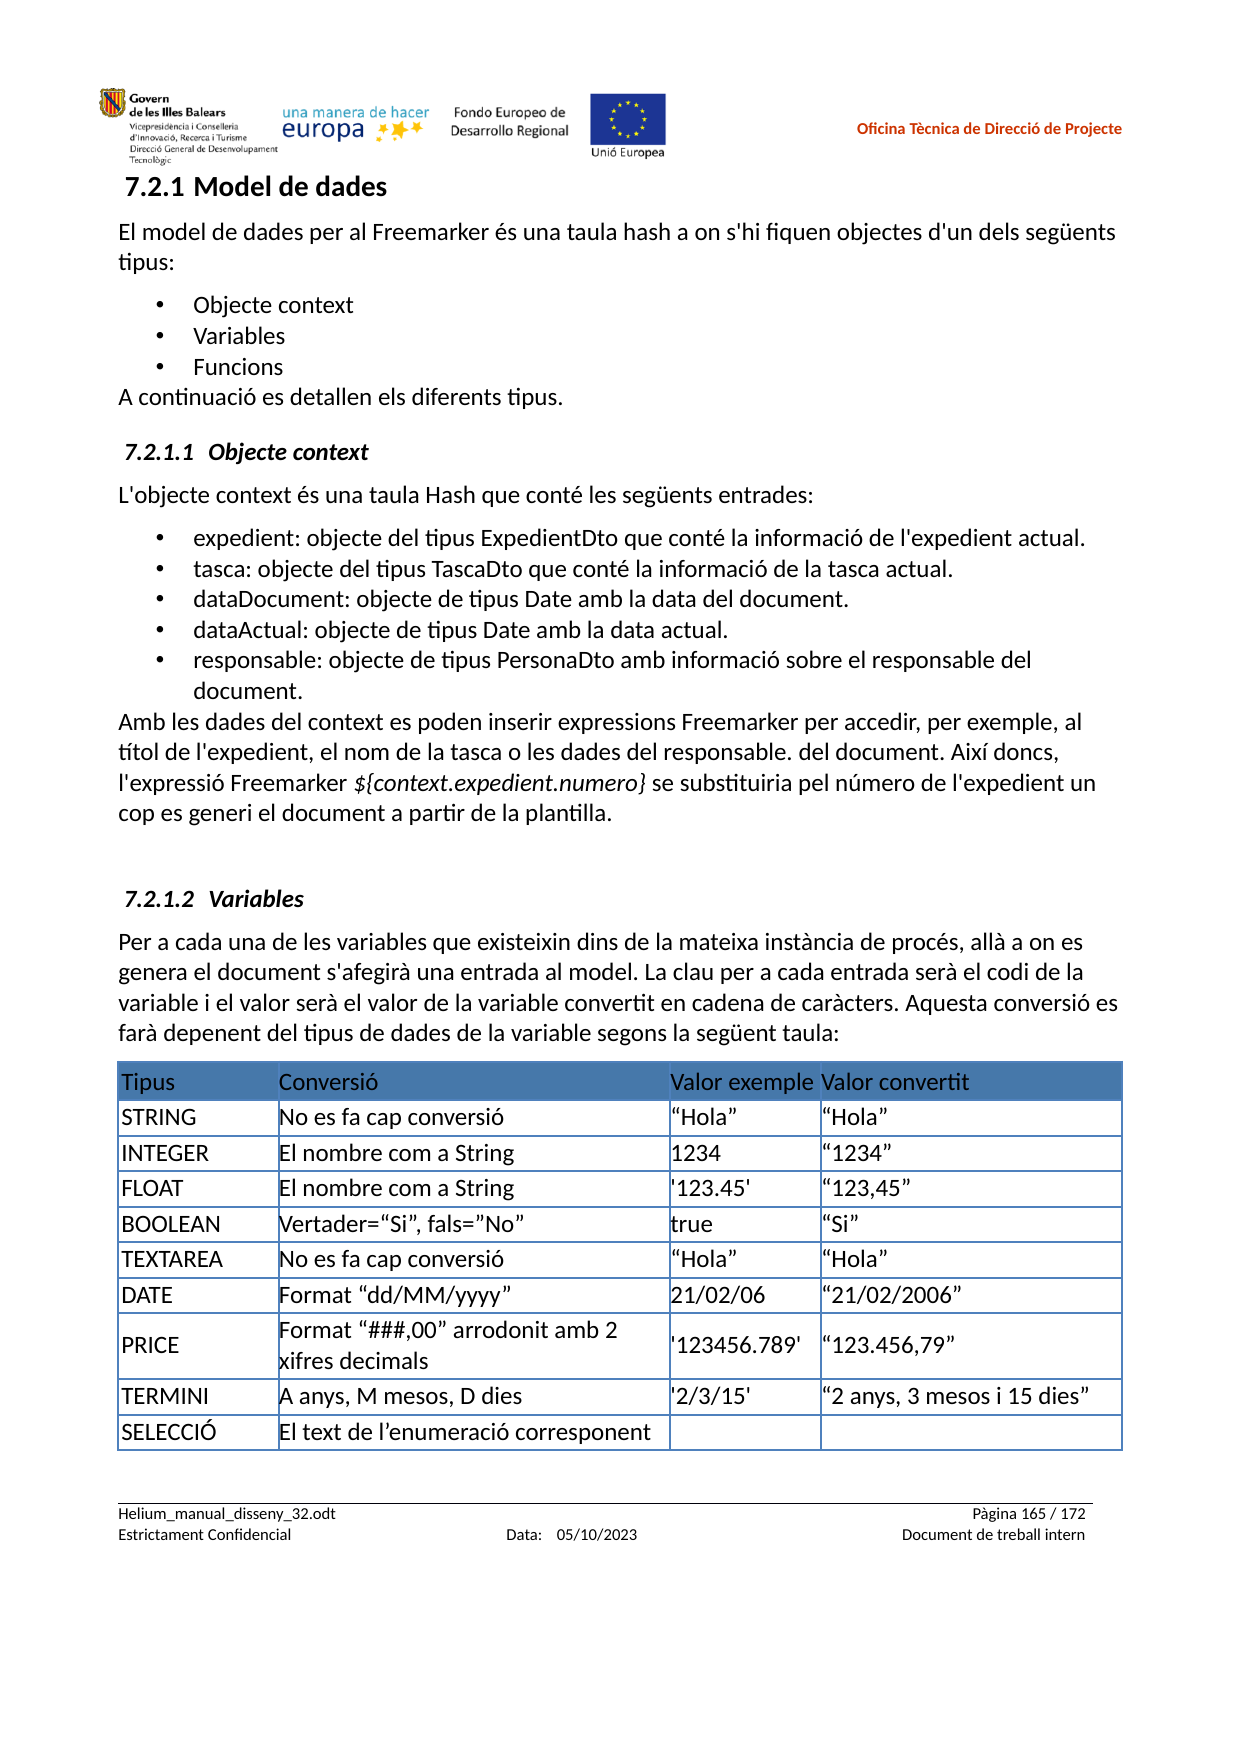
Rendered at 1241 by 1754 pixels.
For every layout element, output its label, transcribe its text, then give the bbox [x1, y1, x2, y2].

table_cell FLOAT [119, 1172, 278, 1206]
table_cell “Si” [822, 1208, 1121, 1241]
text Amb les dades del context es poden inserir expressions Freemarker per accedir, per exemple, al títol de l'expedient, el nom de la tasca o les dades del responsable. del document. Així doncs, l'expressió Freemarker ${context.expedient.numero} se substituiria pel número de l'expedient un cop es generi el document a partir de la plantilla. [118, 706, 1122, 828]
table_cell “Hola” [671, 1243, 820, 1277]
table_cell “2 anys, 3 mesos i 15 dies” [822, 1380, 1121, 1414]
subtitle Variables [118, 883, 1122, 913]
table_cell BOOLEAN [119, 1208, 278, 1241]
list dataActual: objecte de tipus Date amb la data actual. [156, 614, 1122, 644]
subtitle Model de dades [118, 168, 1122, 203]
table_cell true [671, 1208, 820, 1241]
table_cell “123,45” [822, 1172, 1121, 1206]
table_cell No es fa cap conversió [280, 1243, 669, 1277]
table_cell TERMINI [119, 1380, 278, 1414]
table_cell DATE [119, 1279, 278, 1312]
table_cell TEXTAREA [119, 1243, 278, 1277]
table_cell STRING [119, 1101, 278, 1134]
subtitle Objecte context [118, 437, 1122, 467]
table_cell El nombre com a String [280, 1172, 669, 1206]
table_cell No es fa cap conversió [280, 1101, 669, 1134]
table_cell Format “dd/MM/yyyy” [280, 1279, 669, 1312]
table_cell '123.45' [671, 1172, 820, 1206]
table_cell PRICE [119, 1314, 278, 1378]
text A continuació es detallen els diferents tipus. [118, 381, 1122, 412]
table_cell A anys, M mesos, D dies [280, 1380, 669, 1414]
list expedient: objecte del tipus ExpedientDto que conté la informació de l'expedient actual. [156, 522, 1122, 553]
table_cell “21/02/2006” [822, 1279, 1121, 1312]
list responsable: objecte de tipus PersonaDto amb informació sobre el responsable del document. [156, 644, 1122, 706]
table_header Conversió [280, 1063, 669, 1099]
text El model de dades per al Freemarker és una taula hash a on s'hi fiquen objectes d'un dels següents tipus: [118, 216, 1122, 277]
text Per a cada una de les variables que existeixin dins de la mateixa instància de procés, allà a on es genera el document s'afegirà una entrada al model. La clau per a cada entrada serà el codi de la variable i el valor serà el valor de la variable convertit en cadena de caràcters. Aquesta conversió es farà depenent del tipus de dades de la variable segons la següent taula: [118, 926, 1122, 1048]
table_header Valor convertit [822, 1063, 1121, 1099]
table_cell “123.456,79” [822, 1314, 1121, 1378]
table_cell 1234 [671, 1137, 820, 1170]
table_cell “1234” [822, 1137, 1121, 1170]
table_cell INTEGER [119, 1137, 278, 1170]
text L'objecte context és una taula Hash que conté les següents entrades: [118, 479, 1122, 510]
table_cell 21/02/06 [671, 1279, 820, 1312]
table_cell El nombre com a String [280, 1137, 669, 1170]
list Funcions [156, 351, 1122, 381]
list Variables [156, 320, 1122, 351]
table_cell Format “###,00” arrodonit amb 2 xifres decimals [280, 1314, 669, 1378]
table_cell '2/3/15' [671, 1380, 820, 1414]
table_cell “Hola” [671, 1101, 820, 1134]
list Objecte context [156, 289, 1122, 320]
table_cell “Hola” [822, 1243, 1121, 1277]
table_cell El text de l’enumeració corresponent [280, 1416, 669, 1449]
list dataDocument: objecte de tipus Date amb la data del document. [156, 583, 1122, 614]
table_cell “Hola” [822, 1101, 1121, 1134]
list tasca: objecte del tipus TascaDto que conté la informació de la tasca actual. [156, 553, 1122, 583]
table_cell [671, 1416, 820, 1449]
picture [99, 87, 668, 166]
table_cell '123456.789' [671, 1314, 820, 1378]
table_cell Vertader=“Si”, fals=”No” [280, 1208, 669, 1241]
table_header Tipus [119, 1063, 278, 1099]
table_cell [822, 1416, 1121, 1449]
table_header Valor exemple [671, 1063, 820, 1099]
table_cell SELECCIÓ [119, 1416, 278, 1449]
